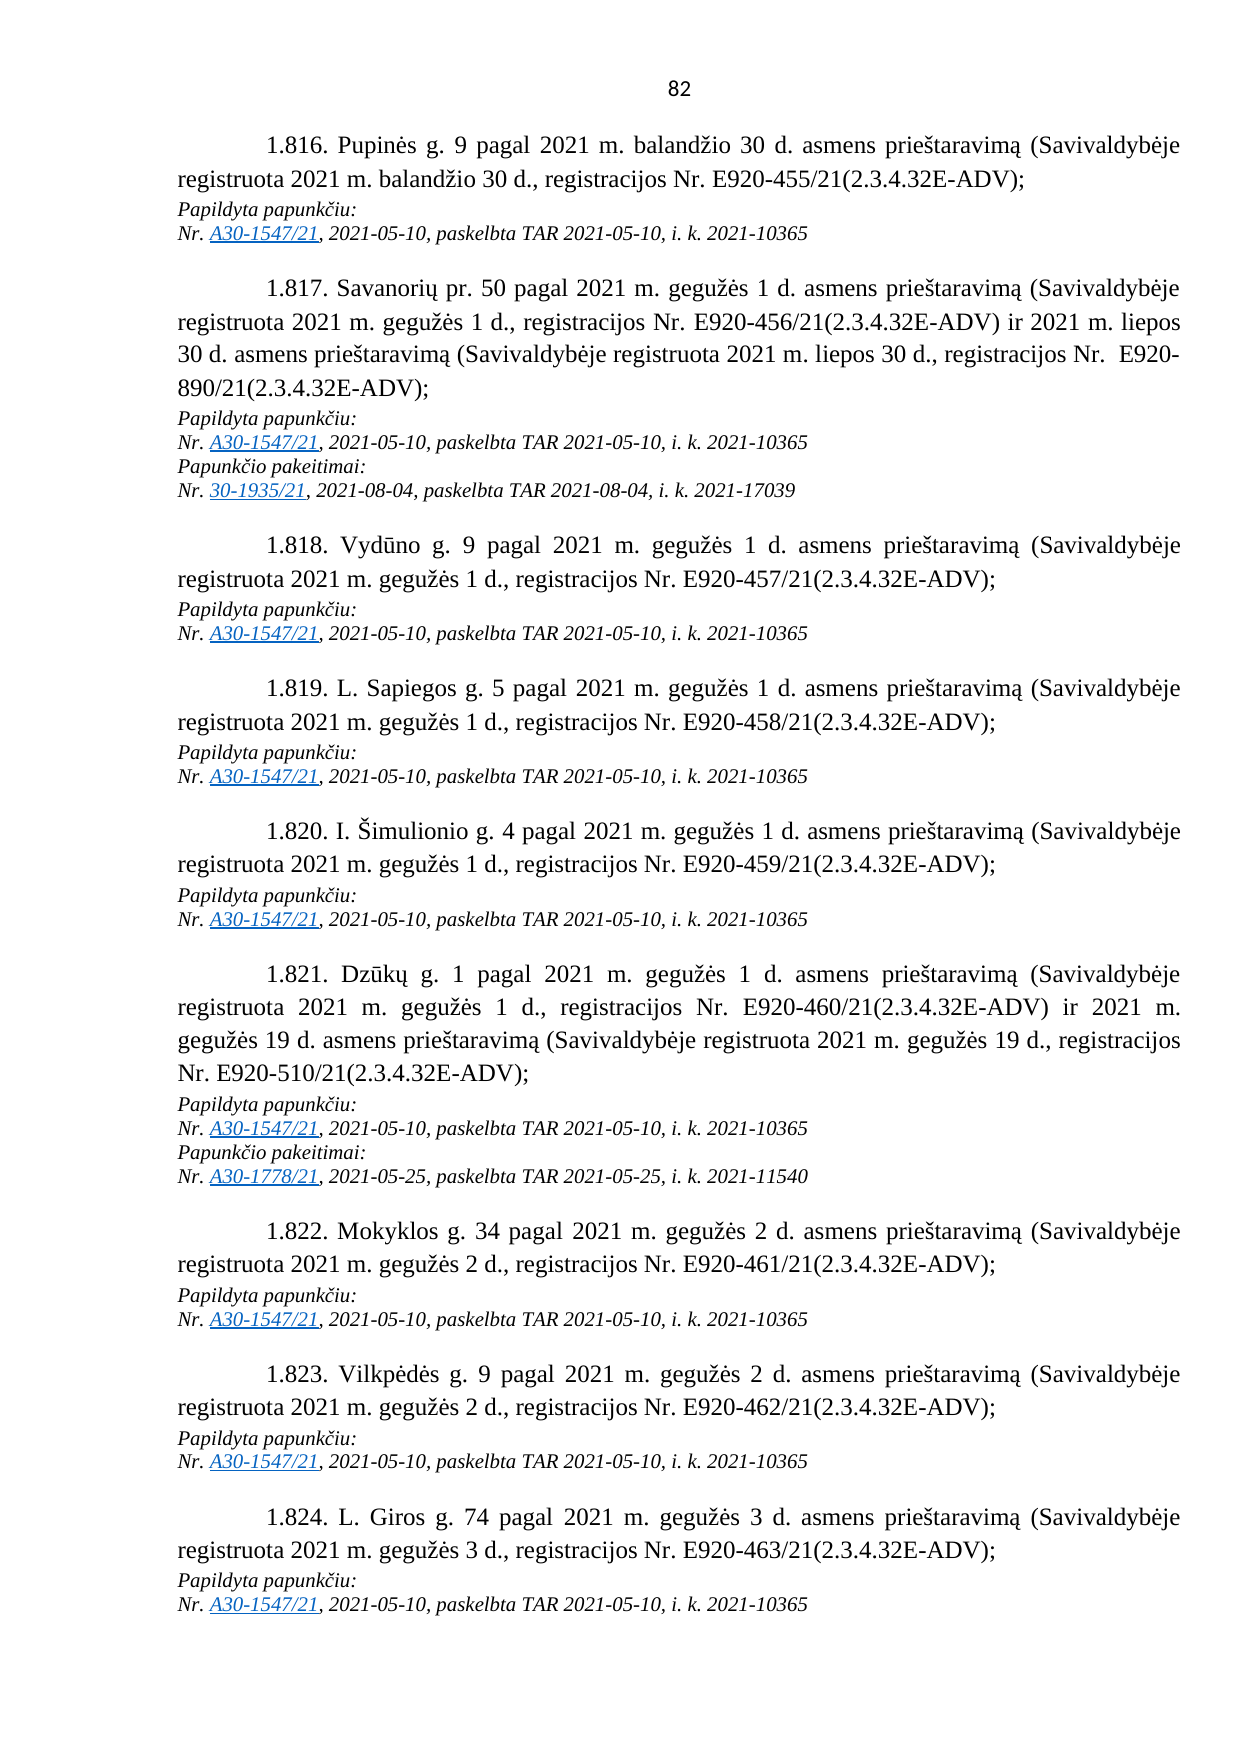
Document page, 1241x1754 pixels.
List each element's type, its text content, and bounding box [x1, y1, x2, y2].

text Papildyta papunkčiu: [177, 1091, 1181, 1116]
text Nr. A30-1547/21, 2021-05-10, paskelbta TAR 2021-05-10, i. k. 2021-10365 [177, 1449, 1181, 1473]
text Papildyta papunkčiu: [177, 1568, 1181, 1592]
text Papildyta papunkčiu: [177, 406, 1181, 430]
text Papildyta papunkčiu: [177, 1425, 1181, 1449]
text Papildyta papunkčiu: [177, 739, 1181, 764]
text Nr. A30-1547/21, 2021-05-10, paskelbta TAR 2021-05-10, i. k. 2021-10365 [177, 764, 1181, 788]
text Nr. A30-1547/21, 2021-05-10, paskelbta TAR 2021-05-10, i. k. 2021-10365 [177, 430, 1181, 454]
text Papildyta papunkčiu: [177, 597, 1181, 621]
text 1.821. Dzūkų g. 1 pagal 2021 m. gegužės 1 d. asmens prieštaravimą (Savivaldybėje registruota 2021 m. gegužės 1 d., registracijos Nr. E920-460/21(2.3.4.32E-ADV) ir 2021 m. gegužės 19 d. asmens prieštaravimą (Savivaldybėje registruota 2021 m. gegužės 19 d., registracijos Nr. E920-510/21(2.3.4.32E-ADV); [177, 959, 1181, 1087]
text Papildyta papunkčiu: [177, 882, 1181, 907]
text 1.816. Pupinės g. 9 pagal 2021 m. balandžio 30 d. asmens prieštaravimą (Savivaldybėje registruota 2021 m. balandžio 30 d., registracijos Nr. E920-455/21(2.3.4.32E-ADV); [177, 131, 1181, 192]
text Nr. A30-1547/21, 2021-05-10, paskelbta TAR 2021-05-10, i. k. 2021-10365 [177, 907, 1181, 931]
text 1.817. Savanorių pr. 50 pagal 2021 m. gegužės 1 d. asmens prieštaravimą (Savivaldybėje registruota 2021 m. gegužės 1 d., registracijos Nr. E920-456/21(2.3.4.32E-ADV) ir 2021 m. liepos 30 d. asmens prieštaravimą (Savivaldybėje registruota 2021 m. liepos 30 d., registracijos Nr. E920-890/21(2.3.4.32E-ADV); [177, 273, 1181, 401]
text Papunkčio pakeitimai: [177, 454, 1181, 478]
text 1.823. Vilkpėdės g. 9 pagal 2021 m. gegužės 2 d. asmens prieštaravimą (Savivaldybėje registruota 2021 m. gegužės 2 d., registracijos Nr. E920-462/21(2.3.4.32E-ADV); [177, 1359, 1181, 1421]
text 1.819. L. Sapiegos g. 5 pagal 2021 m. gegužės 1 d. asmens prieštaravimą (Savivaldybėje registruota 2021 m. gegužės 1 d., registracijos Nr. E920-458/21(2.3.4.32E-ADV); [177, 673, 1181, 735]
text 1.820. I. Šimulionio g. 4 pagal 2021 m. gegužės 1 d. asmens prieštaravimą (Savivaldybėje registruota 2021 m. gegužės 1 d., registracijos Nr. E920-459/21(2.3.4.32E-ADV); [177, 816, 1181, 878]
text Papildyta papunkčiu: [177, 1282, 1181, 1307]
text Nr. A30-1547/21, 2021-05-10, paskelbta TAR 2021-05-10, i. k. 2021-10365 [177, 1116, 1181, 1139]
text Nr. A30-1547/21, 2021-05-10, paskelbta TAR 2021-05-10, i. k. 2021-10365 [177, 621, 1181, 645]
text 1.822. Mokyklos g. 34 pagal 2021 m. gegužės 2 d. asmens prieštaravimą (Savivaldybėje registruota 2021 m. gegužės 2 d., registracijos Nr. E920-461/21(2.3.4.32E-ADV); [177, 1216, 1181, 1278]
text Nr. A30-1547/21, 2021-05-10, paskelbta TAR 2021-05-10, i. k. 2021-10365 [177, 221, 1181, 245]
text Nr. A30-1547/21, 2021-05-10, paskelbta TAR 2021-05-10, i. k. 2021-10365 [177, 1307, 1181, 1331]
text Nr. A30-1547/21, 2021-05-10, paskelbta TAR 2021-05-10, i. k. 2021-10365 [177, 1592, 1181, 1616]
text Nr. 30-1935/21, 2021-08-04, paskelbta TAR 2021-08-04, i. k. 2021-17039 [177, 478, 1181, 502]
text Nr. A30-1778/21, 2021-05-25, paskelbta TAR 2021-05-25, i. k. 2021-11540 [177, 1164, 1181, 1188]
text 1.824. L. Giros g. 74 pagal 2021 m. gegužės 3 d. asmens prieštaravimą (Savivaldybėje registruota 2021 m. gegužės 3 d., registracijos Nr. E920-463/21(2.3.4.32E-ADV); [177, 1502, 1181, 1564]
text 1.818. Vydūno g. 9 pagal 2021 m. gegužės 1 d. asmens prieštaravimą (Savivaldybėje registruota 2021 m. gegužės 1 d., registracijos Nr. E920-457/21(2.3.4.32E-ADV); [177, 531, 1181, 592]
text Papunkčio pakeitimai: [177, 1139, 1181, 1164]
text Papildyta papunkčiu: [177, 197, 1181, 221]
